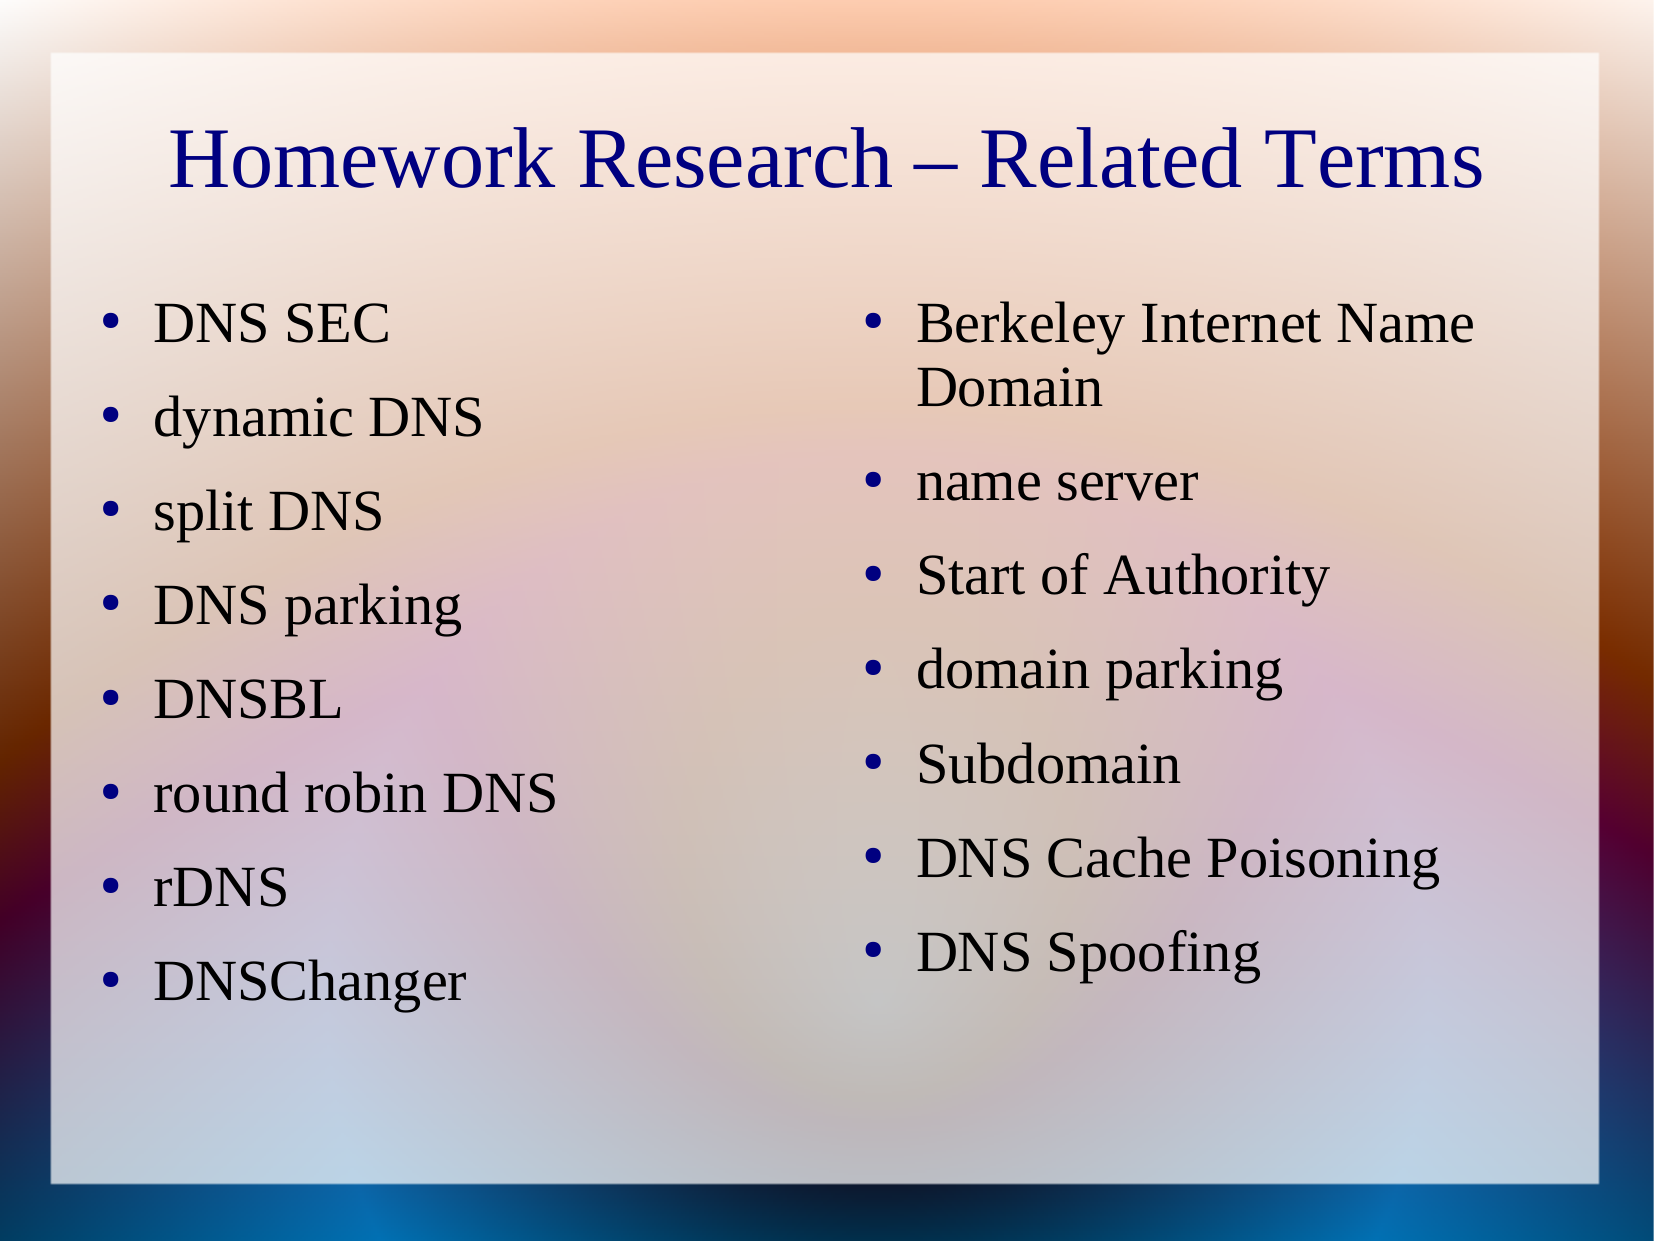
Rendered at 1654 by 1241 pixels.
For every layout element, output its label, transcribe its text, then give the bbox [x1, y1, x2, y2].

picture [0, 0, 1654, 1241]
title Homework Research – Related Terms [82, 55, 1571, 263]
list DNS SEC dynamic DNS split DNS DNS parking DNSBL round robin DNS rDNS DNSChanger [82, 290, 809, 1034]
list Berkeley Internet Name Domain name server Start of Authority domain parking Subdomain DNS Cache Poisoning DNS Spoofing [845, 290, 1572, 1034]
